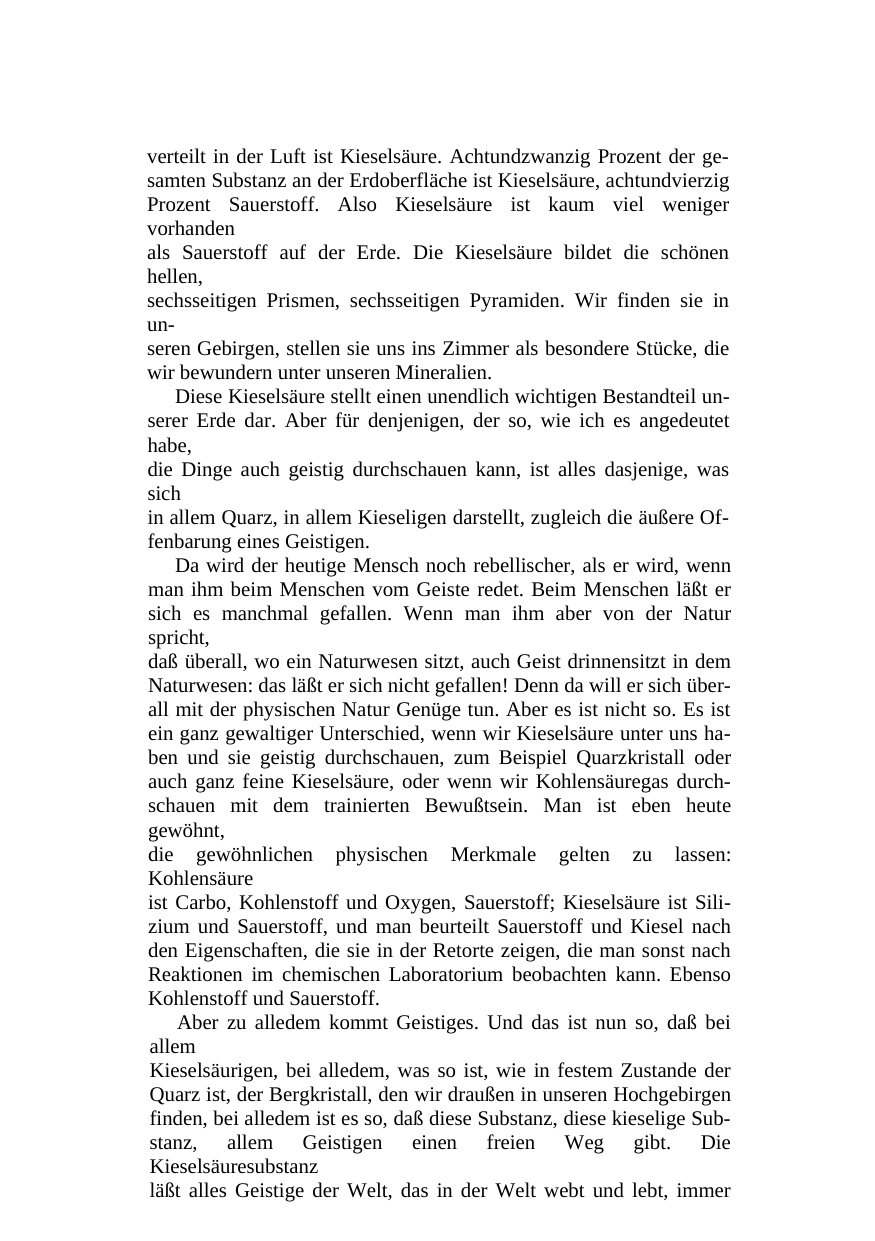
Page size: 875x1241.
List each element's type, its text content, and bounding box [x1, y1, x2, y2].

text verteilt in der Luft ist Kieselsäure. Achtundzwanzig Prozent der ge- samten Substanz an der Erdoberfläche ist Kieselsäure, achtundvierzig Prozent Sauerstoff. Also Kieselsäure ist kaum viel weniger vorhanden als Sauerstoff auf der Erde. Die Kieselsäure bildet die schönen hellen, sechsseitigen Prismen, sechsseitigen Pyramiden. Wir finden sie in un- seren Gebirgen, stellen sie uns ins Zimmer als besondere Stücke, die wir bewundern unter unseren Mineralien. [147, 144, 730, 384]
text Da wird der heutige Mensch noch rebellischer, als er wird, wenn man ihm beim Menschen vom Geiste redet. Beim Menschen läßt er sich es manchmal gefallen. Wenn man ihm aber von der Natur spricht, daß überall, wo ein Naturwesen sitzt, auch Geist drinnensitzt in dem Naturwesen: das läßt er sich nicht gefallen! Denn da will er sich über- all mit der physischen Natur Genüge tun. Aber es ist nicht so. Es ist ein ganz gewaltiger Unterschied, wenn wir Kieselsäure unter uns ha- ben und sie geistig durchschauen, zum Beispiel Quarzkristall oder auch ganz feine Kieselsäure, oder wenn wir Kohlensäuregas durch- schauen mit dem trainierten Bewußtsein. Man ist eben heute gewöhnt, die gewöhnlichen physischen Merkmale gelten zu lassen: Kohlensäure ist Carbo, Kohlenstoff und Oxygen, Sauerstoff; Kieselsäure ist Sili- zium und Sauerstoff, und man beurteilt Sauerstoff und Kiesel nach den Eigenschaften, die sie in der Retorte zeigen, die man sonst nach Reaktionen im chemischen Laboratorium beobachten kann. Ebenso Kohlenstoff und Sauerstoff. [148, 553, 732, 1010]
text Diese Kieselsäure stellt einen unendlich wichtigen Bestandteil un- serer Erde dar. Aber für denjenigen, der so, wie ich es angedeutet habe, die Dinge auch geistig durchschauen kann, ist alles dasjenige, was sich in allem Quarz, in allem Kieseligen darstellt, zugleich die äußere Of- fenbarung eines Geistigen. [147, 384, 730, 553]
text Aber zu alledem kommt Geistiges. Und das ist nun so, daß bei allem Kieselsäurigen, bei alledem, was so ist, wie in festem Zustande der Quarz ist, der Bergkristall, den wir draußen in unseren Hochgebirgen finden, bei alledem ist es so, daß diese Substanz, diese kieselige Sub- stanz, allem Geistigen einen freien Weg gibt. Die Kieselsäuresubstanz läßt alles Geistige der Welt, das in der Welt webt und lebt, immer [149, 1010, 732, 1202]
